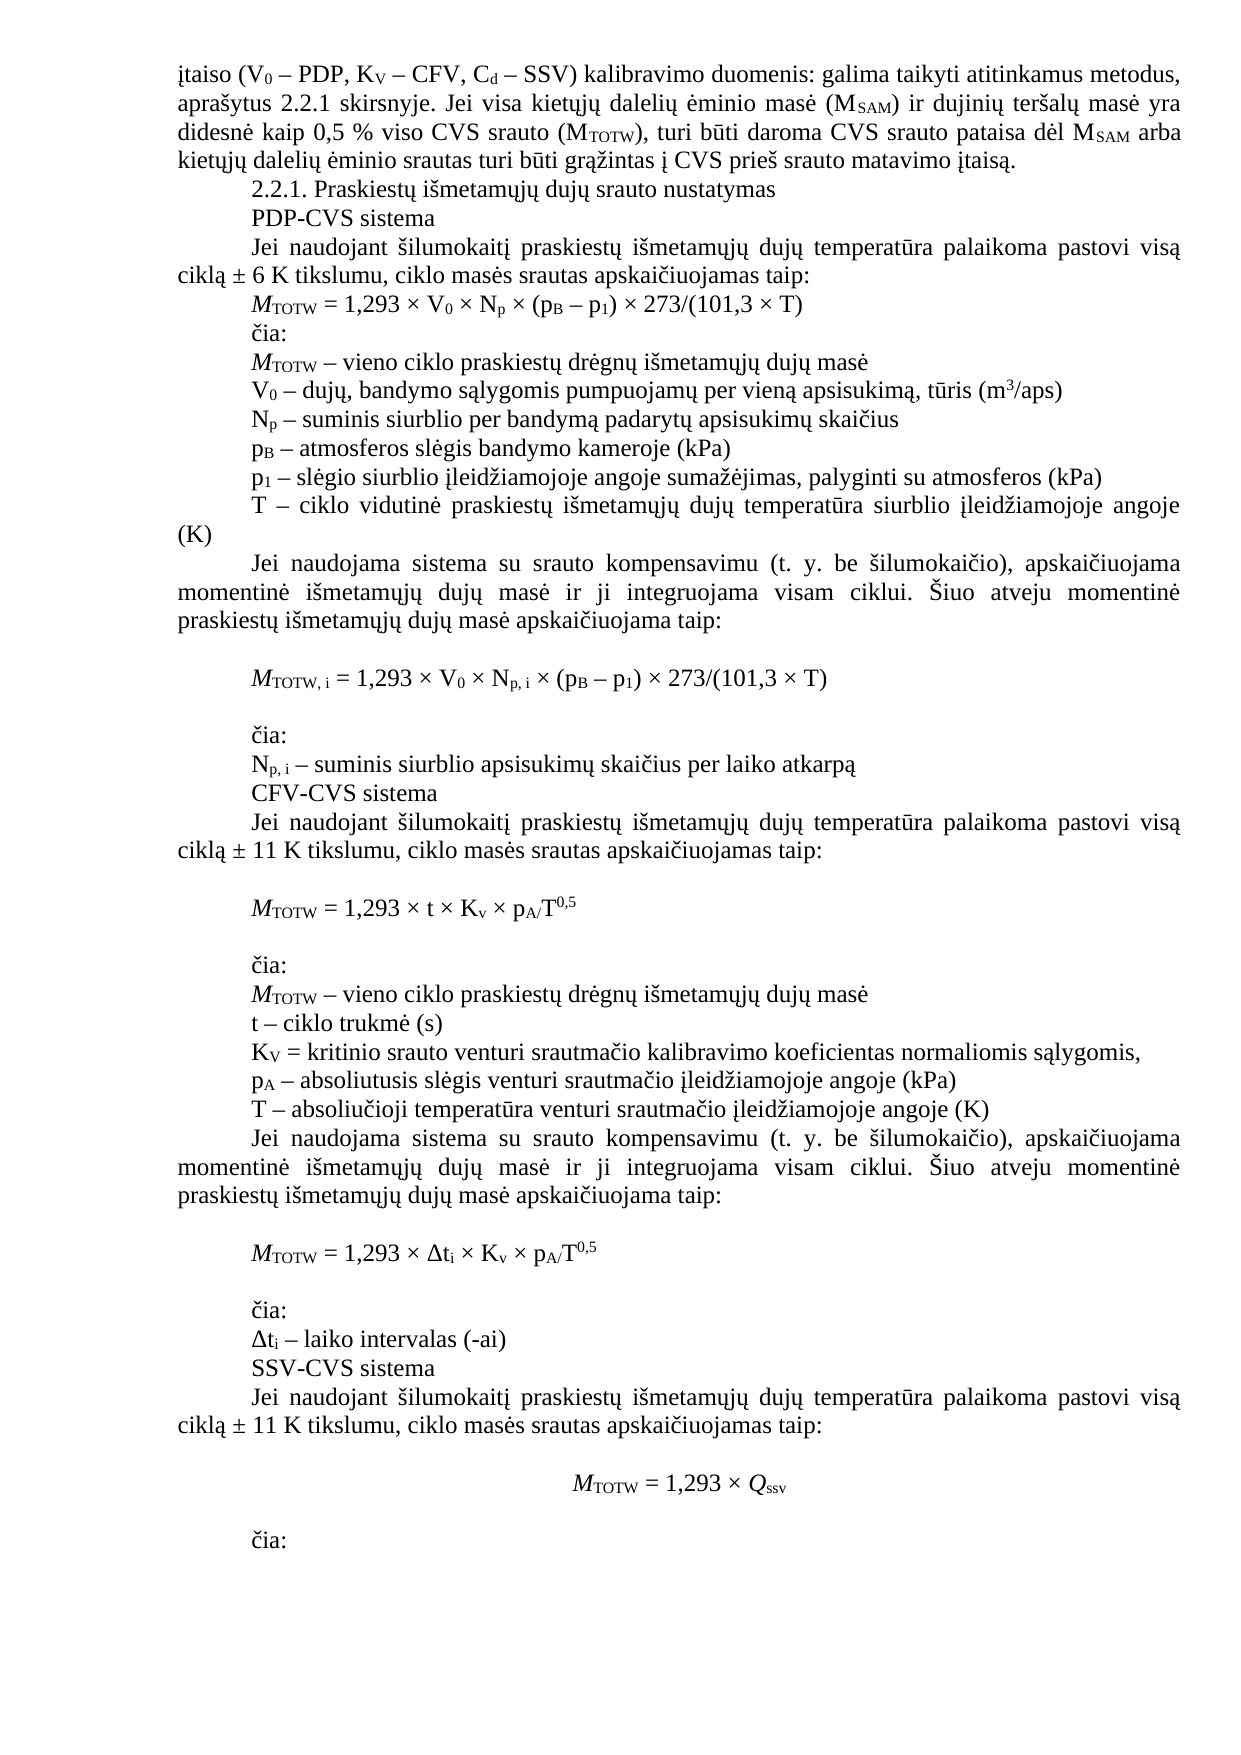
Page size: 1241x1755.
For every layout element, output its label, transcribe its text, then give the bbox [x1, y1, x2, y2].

text Jei naudojant šilumokaitį praskiestų išmetamųjų dujų temperatūra palaikoma pastovi visą ciklą ± 6 K tikslumu, ciklo masės srautas apskaičiuojamas taip: [177, 232, 1181, 289]
text Δti – laiko intervalas (-ai) [177, 1324, 1181, 1353]
text čia: [177, 318, 1181, 347]
text MTOTW = 1,293 × V0 × Np × (pB – p1) × 273/(101,3 × T) [177, 289, 1181, 318]
text V0 – dujų, bandymo sąlygomis pumpuojamų per vieną apsisukimą, tūris (m3/aps) [177, 375, 1181, 404]
text Jei naudojant šilumokaitį praskiestų išmetamųjų dujų temperatūra palaikoma pastovi visą ciklą ± 11 K tikslumu, ciklo masės srautas apskaičiuojamas taip: [177, 807, 1181, 864]
text čia: [177, 720, 1181, 749]
text Jei naudojant šilumokaitį praskiestų išmetamųjų dujų temperatūra palaikoma pastovi visą ciklą ± 11 K tikslumu, ciklo masės srautas apskaičiuojamas taip: [177, 1382, 1181, 1439]
text T – absoliučioji temperatūra venturi srautmačio įleidžiamojoje angoje (K) [177, 1094, 1181, 1123]
text PDP-CVS sistema [177, 203, 1181, 232]
text MTOTW, i = 1,293 × V0 × Np, i × (pB – p1) × 273/(101,3 × T) [177, 663, 1181, 692]
text KV = kritinio srauto venturi srautmačio kalibravimo koeficientas normaliomis sąlygomis, [177, 1037, 1181, 1065]
text T – ciklo vidutinė praskiestų išmetamųjų dujų temperatūra siurblio įleidžiamojoje angoje (K) [177, 490, 1181, 548]
text pB – atmosferos slėgis bandymo kameroje (kPa) [177, 433, 1181, 462]
text MTOTW – vieno ciklo praskiestų drėgnų išmetamųjų dujų masė [177, 979, 1181, 1008]
text CFV-CVS sistema [177, 778, 1181, 807]
text čia: [177, 950, 1181, 979]
text t – ciklo trukmė (s) [177, 1008, 1181, 1037]
text Np, i – suminis siurblio apsisukimų skaičius per laiko atkarpą [177, 749, 1181, 778]
text įtaiso (V0 – PDP, KV – CFV, Cd – SSV) kalibravimo duomenis: galima taikyti atitinkamus metodus, aprašytus 2.2.1 skirsnyje. Jei visa kietųjų dalelių ėminio masė (MSAM) ir dujinių teršalų masė yra didesnė kaip 0,5 % viso CVS srauto (MTOTW), turi būti daroma CVS srauto pataisa dėl MSAM arba kietųjų dalelių ėminio srautas turi būti grąžintas į CVS prieš srauto matavimo įtaisą. [177, 59, 1181, 174]
text mtotw = 1,293 × t × Kv × pA/T0,5 [177, 893, 1181, 922]
text Jei naudojama sistema su srauto kompensavimu (t. y. be šilumokaičio), apskaičiuojama momentinė išmetamųjų dujų masė ir ji integruojama visam ciklui. Šiuo atveju momentinė praskiestų išmetamųjų dujų masė apskaičiuojama taip: [177, 1123, 1181, 1209]
text p1 – slėgio siurblio įleidžiamojoje angoje sumažėjimas, palyginti su atmosferos (kPa) [177, 462, 1181, 490]
text MTOTW – vieno ciklo praskiestų drėgnų išmetamųjų dujų masė [177, 347, 1181, 375]
text Jei naudojama sistema su srauto kompensavimu (t. y. be šilumokaičio), apskaičiuojama momentinė išmetamųjų dujų masė ir ji integruojama visam ciklui. Šiuo atveju momentinė praskiestų išmetamųjų dujų masė apskaičiuojama taip: [177, 548, 1181, 634]
text Np – suminis siurblio per bandymą padarytų apsisukimų skaičius [177, 404, 1181, 433]
text pA – absoliutusis slėgis venturi srautmačio įleidžiamojoje angoje (kPa) [177, 1065, 1181, 1094]
text MTOTW = 1,293 × Qssv [177, 1468, 1181, 1497]
text čia: [177, 1525, 1181, 1554]
text SSV-CVS sistema [177, 1353, 1181, 1382]
text 2.2.1. Praskiestų išmetamųjų dujų srauto nustatymas [177, 174, 1181, 203]
text mtotw = 1,293 × Δti × Kv × pA/T0,5 [177, 1238, 1181, 1267]
text čia: [177, 1295, 1181, 1324]
